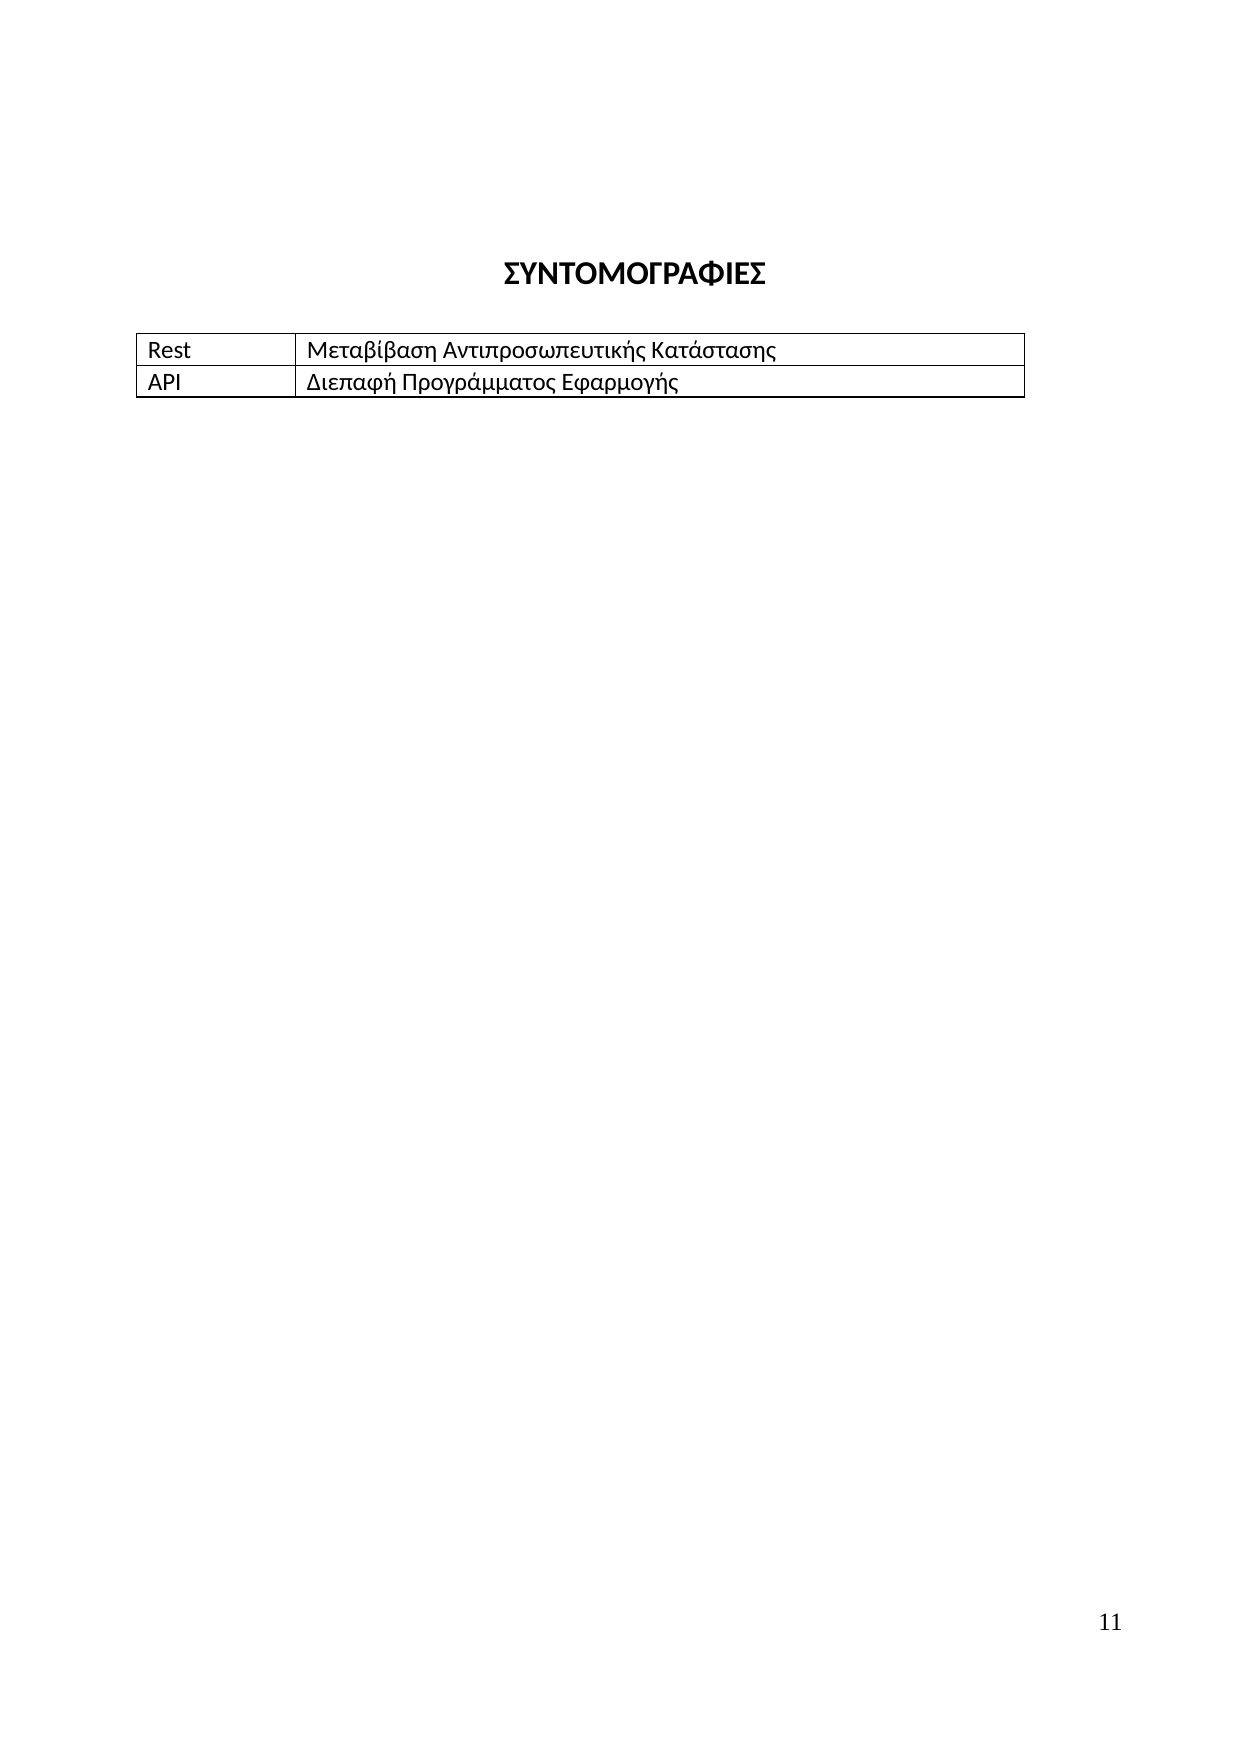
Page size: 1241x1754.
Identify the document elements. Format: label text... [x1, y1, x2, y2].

table_header Μεταβίβαση Αντιπροσωπευτικής Κατάστασης [296, 334, 1024, 365]
table_cell Διεπαφή Προγράμματος Εφαρμογής [296, 366, 1024, 396]
table_cell API [137, 366, 295, 396]
table_header Rest [137, 334, 295, 365]
text ΣΥΝΤΟΜΟΓΡΑΦΊΕΣ [148, 252, 1122, 293]
